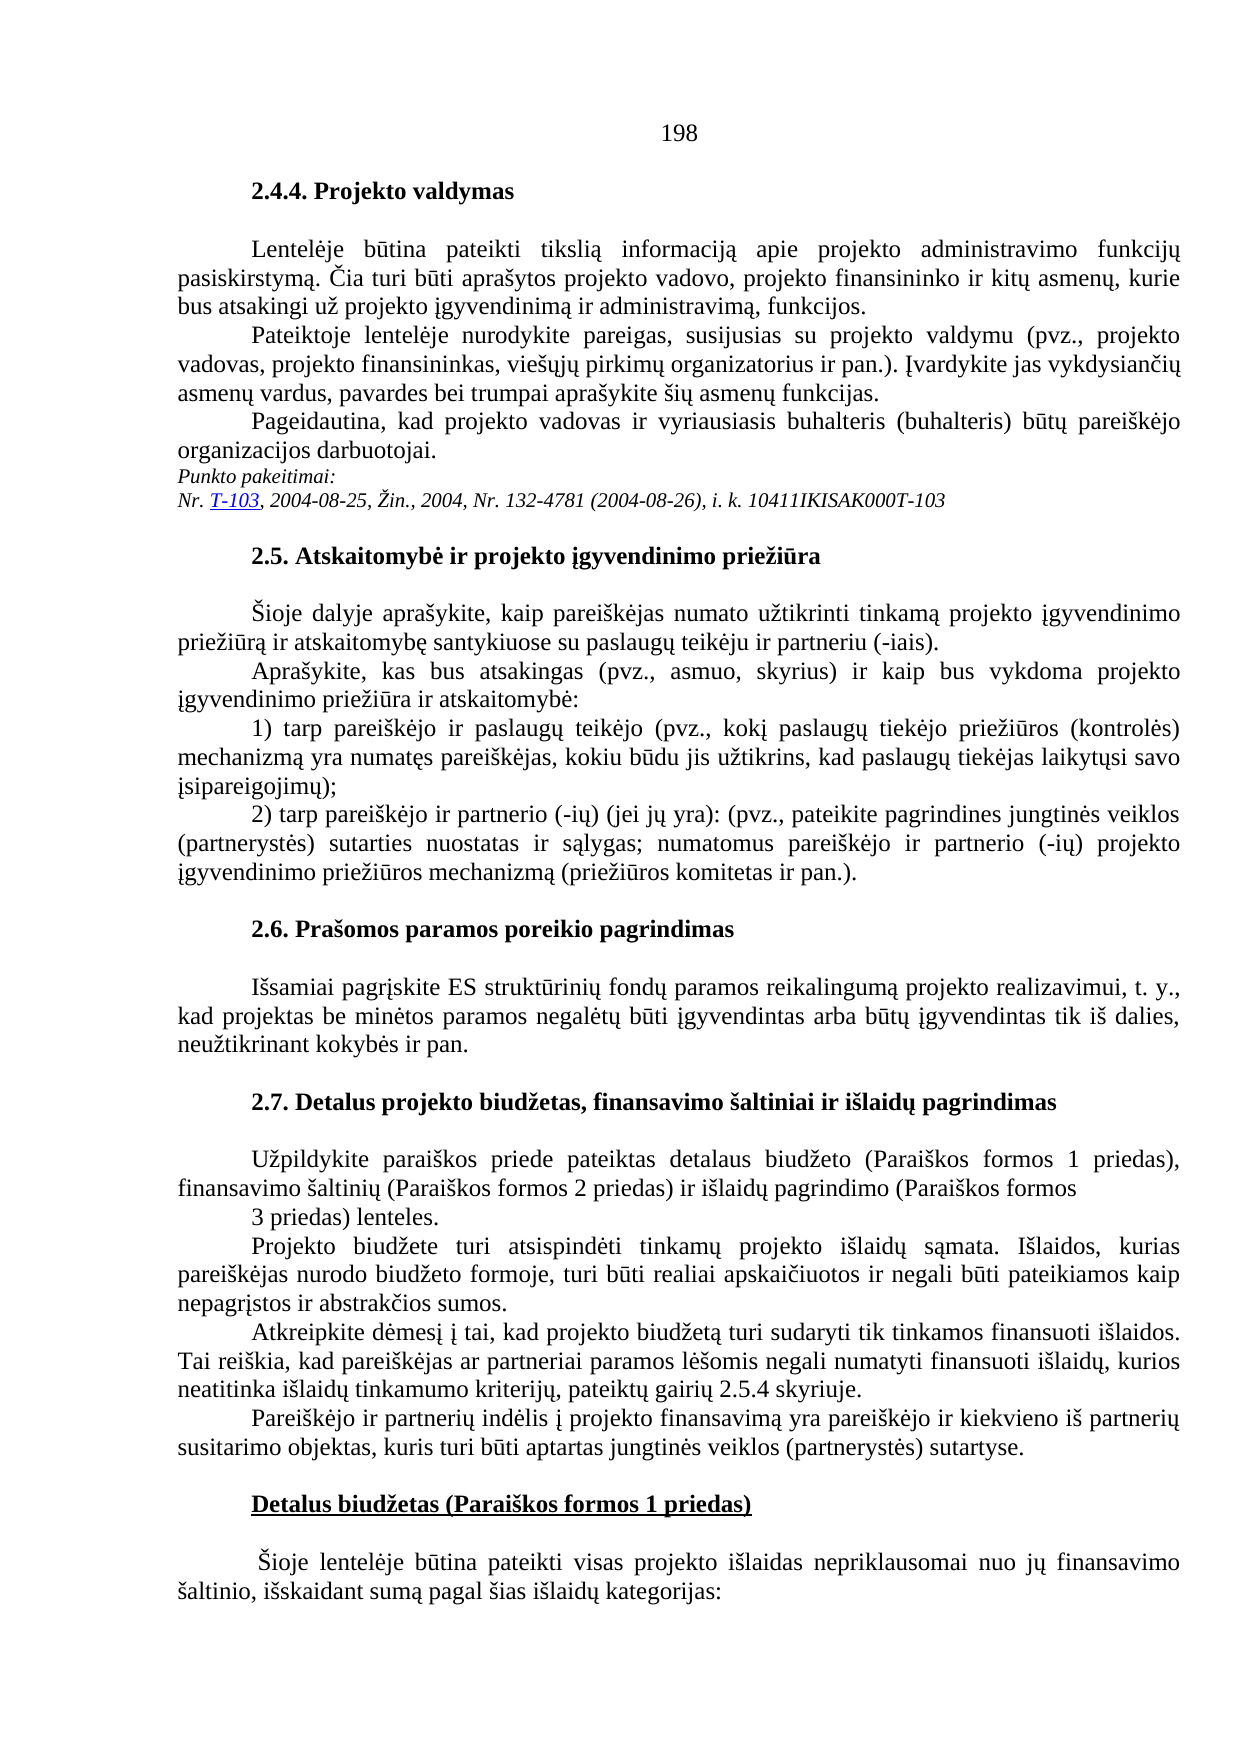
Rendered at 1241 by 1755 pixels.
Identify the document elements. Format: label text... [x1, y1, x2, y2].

text Šioje dalyje aprašykite, kaip pareiškėjas numato užtikrinti tinkamą projekto įgyvendinimo priežiūrą ir atskaitomybę santykiuose su paslaugų teikėju ir partneriu (-iais). [177, 598, 1181, 656]
text Užpildykite paraiškos priede pateiktas detalaus biudžeto (Paraiškos formos 1 priedas), finansavimo šaltinių (Paraiškos formos 2 priedas) ir išlaidų pagrindimo (Paraiškos formos [177, 1144, 1181, 1202]
text Projekto biudžete turi atsispindėti tinkamų projekto išlaidų sąmata. Išlaidos, kurias pareiškėjas nurodo biudžeto formoje, turi būti realiai apskaičiuotos ir negali būti pateikiamos kaip nepagrįstos ir abstrakčios sumos. [177, 1231, 1181, 1317]
text 2.6. Prašomos paramos poreikio pagrindimas [177, 914, 1181, 943]
text 2) tarp pareiškėjo ir partnerio (-ių) (jei jų yra): (pvz., pateikite pagrindines jungtinės veiklos (partnerystės) sutarties nuostatas ir sąlygas; numatomus pareiškėjo ir partnerio (-ių) projekto įgyvendinimo priežiūros mechanizmą (priežiūros komitetas ir pan.). [177, 799, 1181, 886]
text 1) tarp pareiškėjo ir paslaugų teikėjo (pvz., kokį paslaugų tiekėjo priežiūros (kontrolės) mechanizmą yra numatęs pareiškėjas, kokiu būdu jis užtikrins, kad paslaugų tiekėjas laikytųsi savo įsipareigojimų); [177, 713, 1181, 799]
text Išsamiai pagrįskite ES struktūrinių fondų paramos reikalingumą projekto realizavimui, t. y., kad projektas be minėtos paramos negalėtų būti įgyvendintas arba būtų įgyvendintas tik iš dalies, neužtikrinant kokybės ir pan. [177, 972, 1181, 1058]
text Pareiškėjo ir partnerių indėlis į projekto finansavimą yra pareiškėjo ir kiekvieno iš partnerių susitarimo objektas, kuris turi būti aptartas jungtinės veiklos (partnerystės) sutartyse. [177, 1403, 1181, 1461]
text 2.5. Atskaitomybė ir projekto įgyvendinimo priežiūra [177, 541, 1181, 569]
text Pateiktoje lentelėje nurodykite pareigas, susijusias su projekto valdymu (pvz., projekto vadovas, projekto finansininkas, viešųjų pirkimų organizatorius ir pan.). Įvardykite jas vykdysiančių asmenų vardus, pavardes bei trumpai aprašykite šių asmenų funkcijas. [177, 320, 1181, 406]
text 3 priedas) lenteles. [177, 1202, 1181, 1231]
text Punkto pakeitimai: [177, 464, 1181, 488]
text Atkreipkite dėmesį į tai, kad projekto biudžetą turi sudaryti tik tinkamos finansuoti išlaidos. Tai reiškia, kad pareiškėjas ar partneriai paramos lėšomis negali numatyti finansuoti išlaidų, kurios neatitinka išlaidų tinkamumo kriterijų, pateiktų gairių 2.5.4 skyriuje. [177, 1317, 1181, 1403]
text Lentelėje būtina pateikti tikslią informaciją apie projekto administravimo funkcijų pasiskirstymą. Čia turi būti aprašytos projekto vadovo, projekto finansininko ir kitų asmenų, kurie bus atsakingi už projekto įgyvendinimą ir administravimą, funkcijos. [177, 234, 1181, 320]
text 2.7. Detalus projekto biudžetas, finansavimo šaltiniai ir išlaidų pagrindimas [177, 1087, 1181, 1116]
text Nr. T-103, 2004-08-25, Žin., 2004, Nr. 132-4781 (2004-08-26), i. k. 10411IKISAK000T-103 [177, 488, 1181, 512]
text Aprašykite, kas bus atsakingas (pvz., asmuo, skyrius) ir kaip bus vykdoma projekto įgyvendinimo priežiūra ir atskaitomybė: [177, 656, 1181, 713]
text Detalus biudžetas (Paraiškos formos 1 priedas) [177, 1489, 1181, 1518]
text Šioje lentelėje būtina pateikti visas projekto išlaidas nepriklausomai nuo jų finansavimo šaltinio, išskaidant sumą pagal šias išlaidų kategorijas: [177, 1547, 1181, 1604]
text Pageidautina, kad projekto vadovas ir vyriausiasis buhalteris (buhalteris) būtų pareiškėjo organizacijos darbuotojai. [177, 406, 1181, 464]
text 2.4.4. Projekto valdymas [177, 176, 1181, 205]
